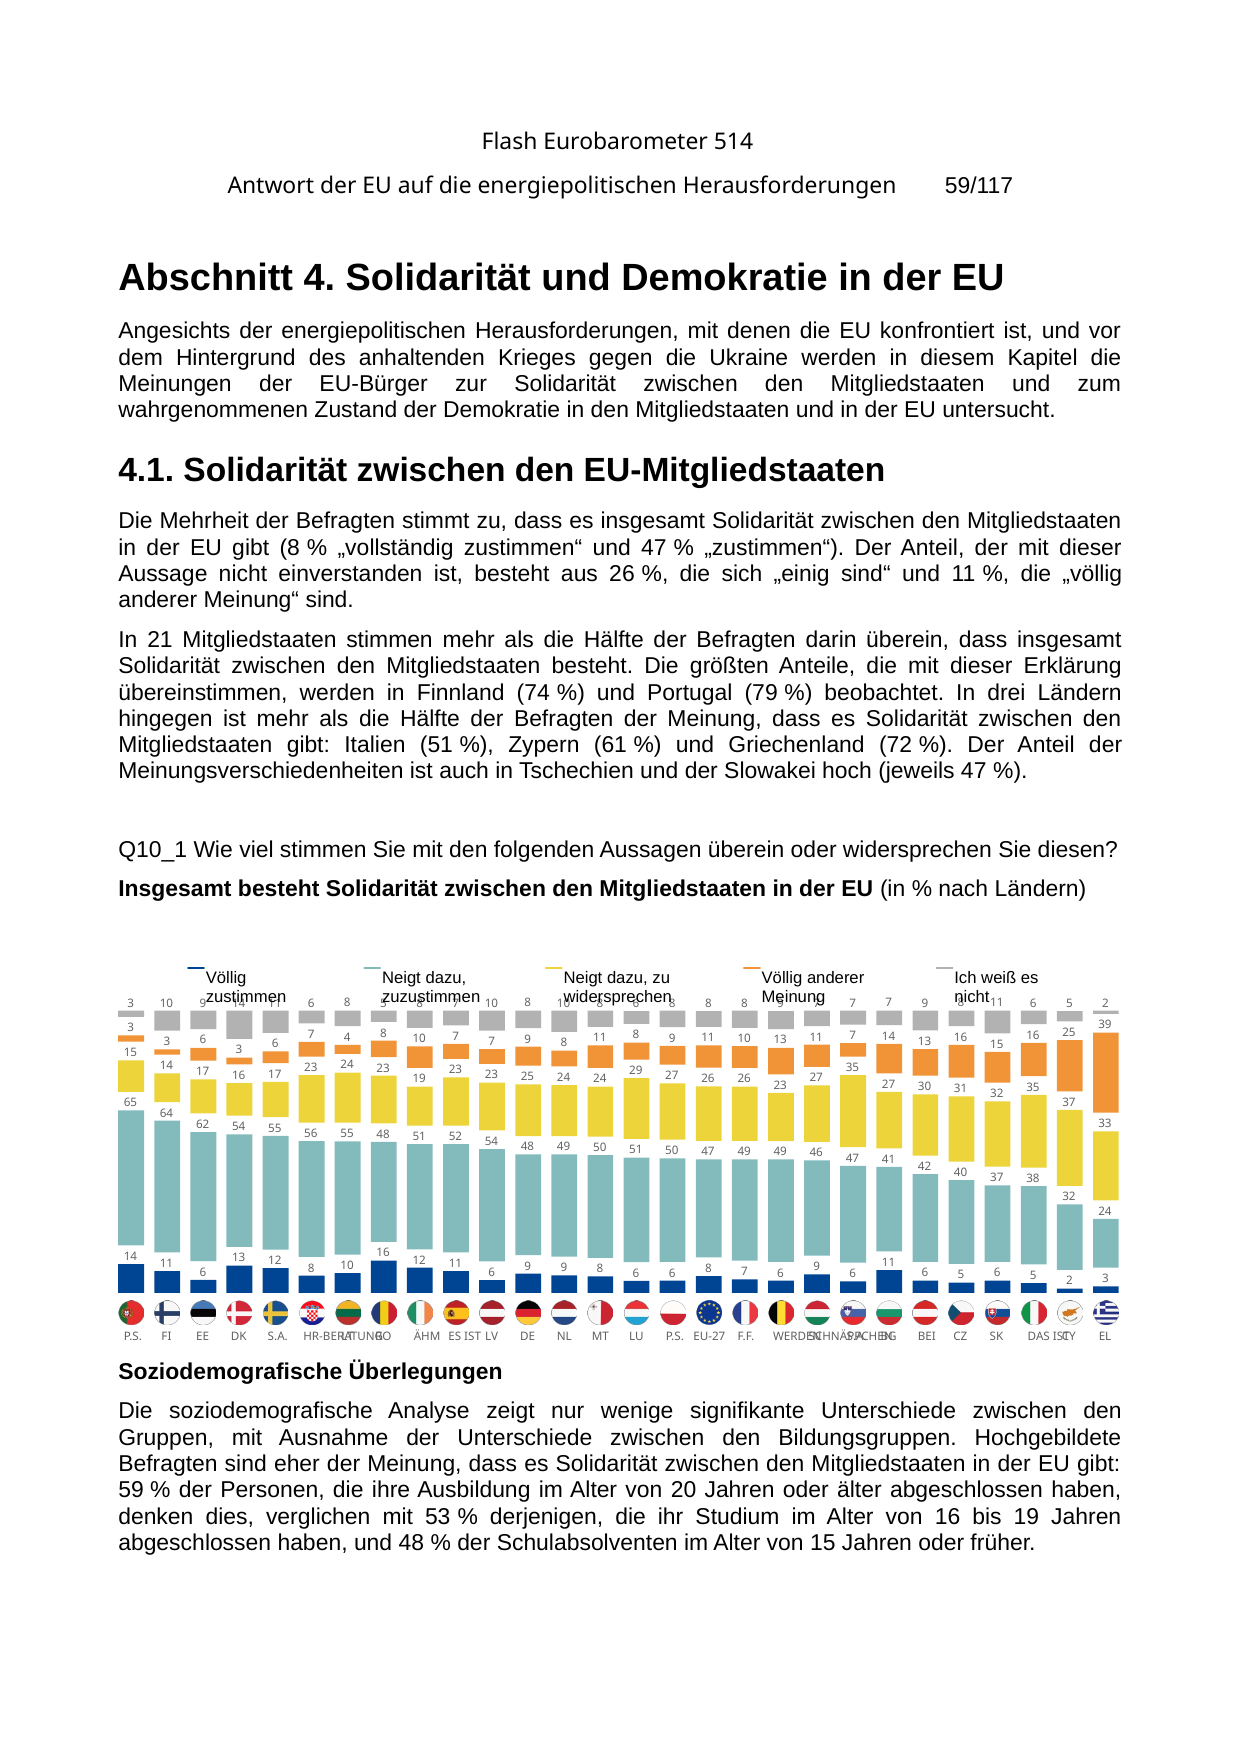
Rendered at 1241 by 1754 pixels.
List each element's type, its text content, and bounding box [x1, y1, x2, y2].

picture [190, 1300, 216, 1325]
picture [840, 1300, 866, 1325]
picture [154, 1300, 180, 1325]
picture [732, 1300, 758, 1325]
text Q10_1 Wie viel stimmen Sie mit den folgenden Aussagen überein oder widersprechen Sie diesen? [118, 836, 1122, 862]
text Soziodemografische Überlegungen [118, 954, 1122, 1384]
picture [371, 1300, 397, 1325]
picture [804, 1300, 830, 1325]
picture [263, 1300, 288, 1325]
picture [407, 1300, 433, 1325]
picture [1057, 1300, 1083, 1325]
picture [1021, 1300, 1047, 1325]
picture [299, 1300, 325, 1325]
text Die soziodemografische Analyse zeigt nur wenige signifikante Unterschiede zwischen den Gruppen, mit Ausnahme der Unterschiede zwischen den Bildungsgruppen. Hochgebildete Befragten sind eher der Meinung, dass es Solidarität zwischen den Mitgliedstaaten in der EU gibt: 59 % der Personen, die ihre Ausbildung im Alter von 20 Jahren oder älter abgeschlossen haben, denken dies, verglichen mit 53 % derjenigen, die ihr Studium im Alter von 16 bis 19 Jahren abgeschlossen haben, und 48 % der Schulabsolventen im Alter von 15 Jahren oder früher. [118, 1397, 1122, 1556]
picture [985, 1300, 1010, 1325]
picture [226, 1300, 252, 1325]
picture [912, 1300, 938, 1325]
picture [515, 1300, 541, 1325]
picture [1093, 1300, 1119, 1325]
picture [948, 1300, 974, 1325]
picture [551, 1300, 577, 1325]
picture [587, 1300, 613, 1325]
picture [660, 1300, 686, 1325]
picture [118, 1300, 144, 1325]
text Die Mehrheit der Befragten stimmt zu, dass es insgesamt Solidarität zwischen den Mitgliedstaaten in der EU gibt (8 % „vollständig zustimmen“ und 47 % „zustimmen“). Der Anteil, der mit dieser Aussage nicht einverstanden ist, besteht aus 26 %, die sich „einig sind“ und 11 %, die „völlig anderer Meinung“ sind. [118, 507, 1122, 613]
picture [443, 1300, 469, 1325]
text Angesichts der energiepolitischen Herausforderungen, mit denen die EU konfrontiert ist, und vor dem Hintergrund des anhaltenden Krieges gegen die Ukraine werden in diesem Kapitel die Meinungen der EU-Bürger zur Solidarität zwischen den Mitgliedstaaten und zum wahrgenommenen Zustand der Demokratie in den Mitgliedstaaten und in der EU untersucht. [118, 317, 1122, 422]
subtitle Abschnitt 4. Solidarität und Demokratie in der EU [118, 254, 1122, 298]
picture [876, 1300, 902, 1325]
picture [335, 1300, 361, 1325]
picture [624, 1300, 649, 1325]
picture [479, 1300, 505, 1325]
text Insgesamt besteht Solidarität zwischen den Mitgliedstaaten in der EU (in % nach Ländern) [118, 875, 1122, 902]
subtitle 4.1. Solidarität zwischen den EU-Mitgliedstaaten [118, 450, 1122, 488]
picture [696, 1300, 722, 1325]
text In 21 Mitgliedstaaten stimmen mehr als die Hälfte der Befragten darin überein, dass insgesamt Solidarität zwischen den Mitgliedstaaten besteht. Die größten Anteile, die mit dieser Erklärung übereinstimmen, werden in Finnland (74 %) und Portugal (79 %) beobachtet. In drei Ländern hingegen ist mehr als die Hälfte der Befragten der Meinung, dass es Solidarität zwischen den Mitgliedstaaten gibt: Italien (51 %), Zypern (61 %) und Griechenland (72 %). Der Anteil der Meinungsverschiedenheiten ist auch in Tschechien und der Slowakei hoch (jeweils 47 %). [118, 626, 1122, 784]
picture [768, 1300, 794, 1325]
